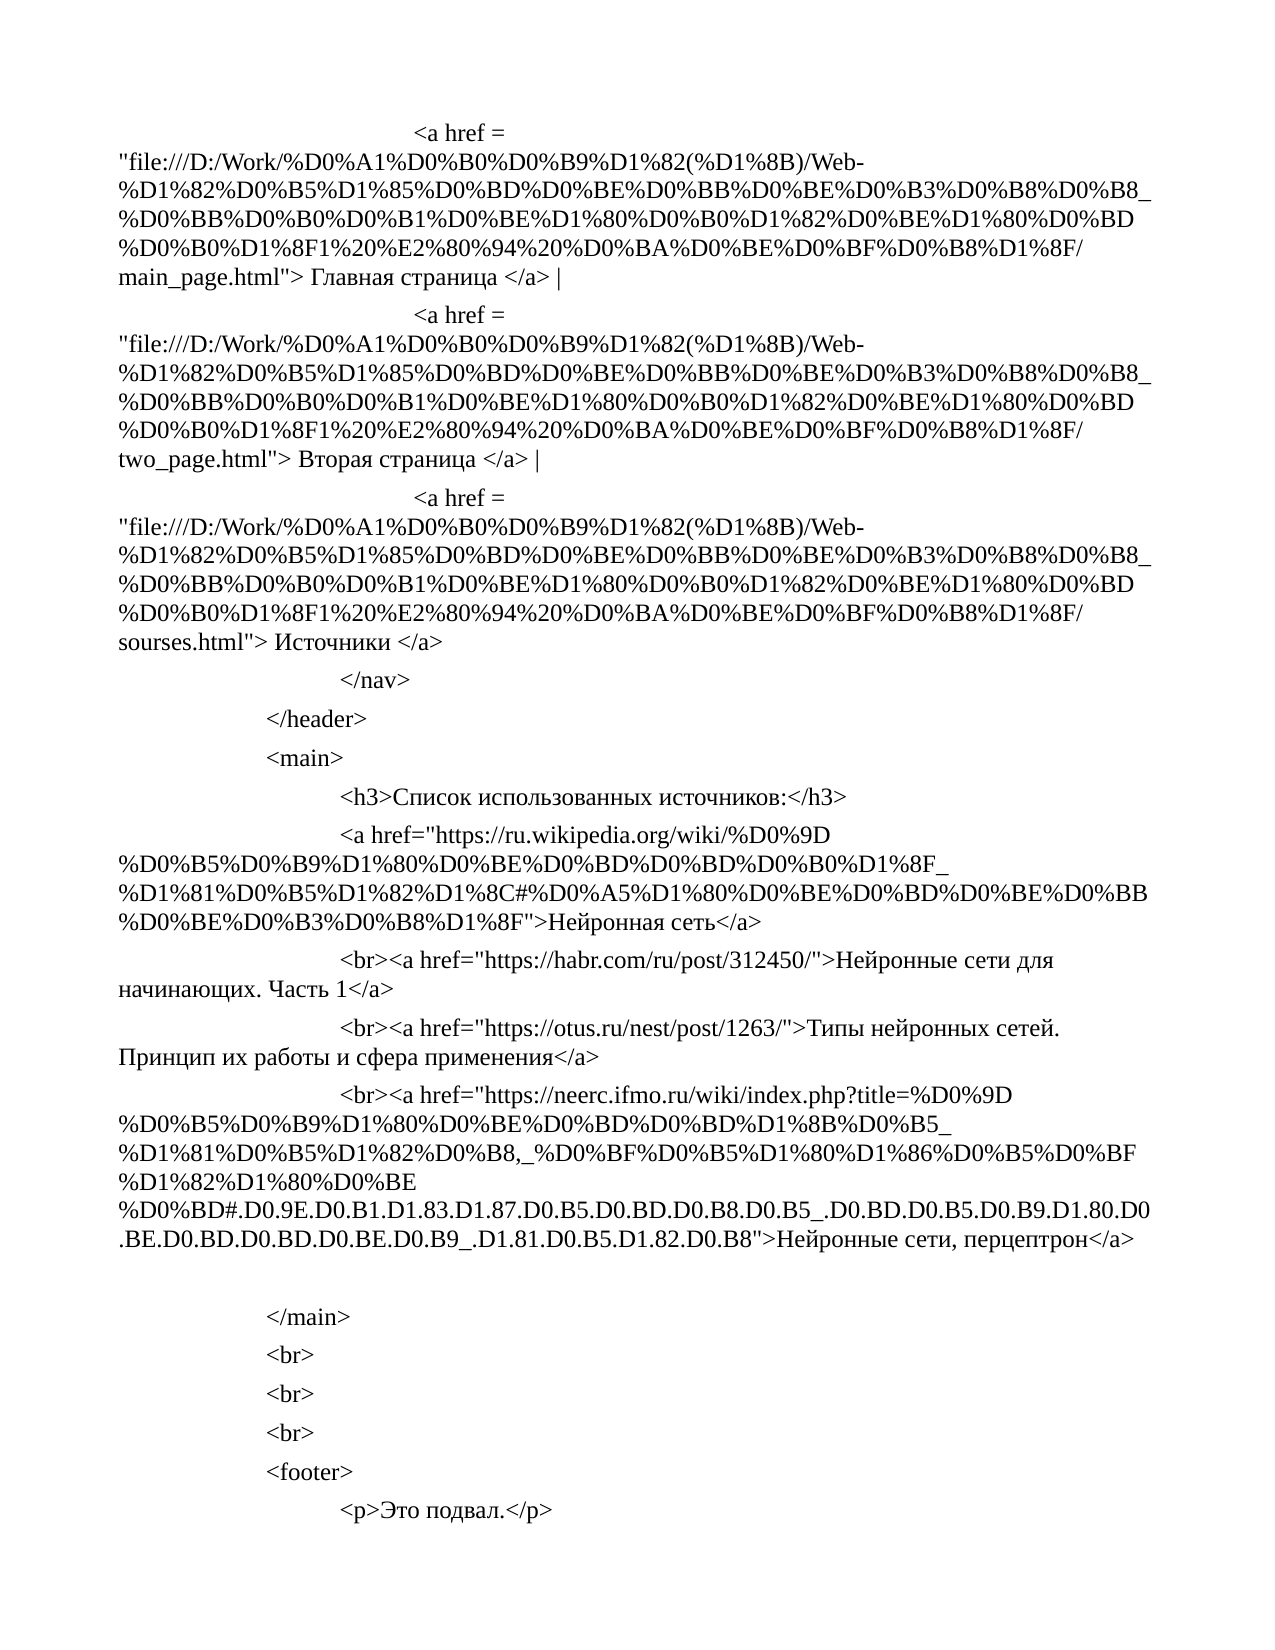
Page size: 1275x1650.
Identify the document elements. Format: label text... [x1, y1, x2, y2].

list <main> [118, 743, 1157, 772]
list <h3>Список использованных источников:</h3> [118, 782, 1157, 811]
list <br><a href="https://neerc.ifmo.ru/wiki/index.php?title=%D0%9D%D0%B5%D0%B9%D1%80%D0%BE%D0%BD%D0%BD%D1%8B%D0%B5_%D1%81%D0%B5%D1%82%D0%B8,_%D0%BF%D0%B5%D1%80%D1%86%D0%B5%D0%BF%D1%82%D1%80%D0%BE%D0%BD#.D0.9E.D0.B1.D1.83.D1.87.D0.B5.D0.BD.D0.B8.D0.B5_.D0.BD.D0.B5.D0.B9.D1.80.D0.BE.D0.BD.D0.BD.D0.BE.D0.B9_.D1.81.D0.B5.D1.82.D0.B8">Нейронные сети, перцептрон</a> [118, 1081, 1157, 1253]
list <p>Это подвал.</p> [118, 1496, 1157, 1524]
list <br> [118, 1418, 1157, 1447]
list <a href="https://ru.wikipedia.org/wiki/%D0%9D%D0%B5%D0%B9%D1%80%D0%BE%D0%BD%D0%BD%D0%B0%D1%8F_%D1%81%D0%B5%D1%82%D1%8C#%D0%A5%D1%80%D0%BE%D0%BD%D0%BE%D0%BB%D0%BE%D0%B3%D0%B8%D1%8F">Нейронная сеть</a> [118, 821, 1157, 936]
list </header> [118, 704, 1157, 733]
list <br><a href="https://habr.com/ru/post/312450/">Нейронные сети для начинающих. Часть 1</a> [118, 946, 1157, 1003]
list <a href = "file:///D:/Work/%D0%A1%D0%B0%D0%B9%D1%82(%D1%8B)/Web-%D1%82%D0%B5%D1%85%D0%BD%D0%BE%D0%BB%D0%BE%D0%B3%D0%B8%D0%B8_%D0%BB%D0%B0%D0%B1%D0%BE%D1%80%D0%B0%D1%82%D0%BE%D1%80%D0%BD%D0%B0%D1%8F1%20%E2%80%94%20%D0%BA%D0%BE%D0%BF%D0%B8%D1%8F/main_page.html"> Главная страница </a> | [118, 118, 1157, 291]
list <a href = "file:///D:/Work/%D0%A1%D0%B0%D0%B9%D1%82(%D1%8B)/Web-%D1%82%D0%B5%D1%85%D0%BD%D0%BE%D0%BB%D0%BE%D0%B3%D0%B8%D0%B8_%D0%BB%D0%B0%D0%B1%D0%BE%D1%80%D0%B0%D1%82%D0%BE%D1%80%D0%BD%D0%B0%D1%8F1%20%E2%80%94%20%D0%BA%D0%BE%D0%BF%D0%B8%D1%8F/two_page.html"> Вторая страница </a> | [118, 301, 1157, 473]
list <br> [118, 1341, 1157, 1369]
list <footer> [118, 1457, 1157, 1486]
list </main> [118, 1302, 1157, 1331]
list <br><a href="https://otus.ru/nest/post/1263/">Типы нейронных сетей. Принцип их работы и сфера применения</a> [118, 1013, 1157, 1071]
list <br> [118, 1379, 1157, 1408]
list </nav> [118, 666, 1157, 694]
list <a href = "file:///D:/Work/%D0%A1%D0%B0%D0%B9%D1%82(%D1%8B)/Web-%D1%82%D0%B5%D1%85%D0%BD%D0%BE%D0%BB%D0%BE%D0%B3%D0%B8%D0%B8_%D0%BB%D0%B0%D0%B1%D0%BE%D1%80%D0%B0%D1%82%D0%BE%D1%80%D0%BD%D0%B0%D1%8F1%20%E2%80%94%20%D0%BA%D0%BE%D0%BF%D0%B8%D1%8F/sourses.html"> Источники </a> [118, 483, 1157, 656]
